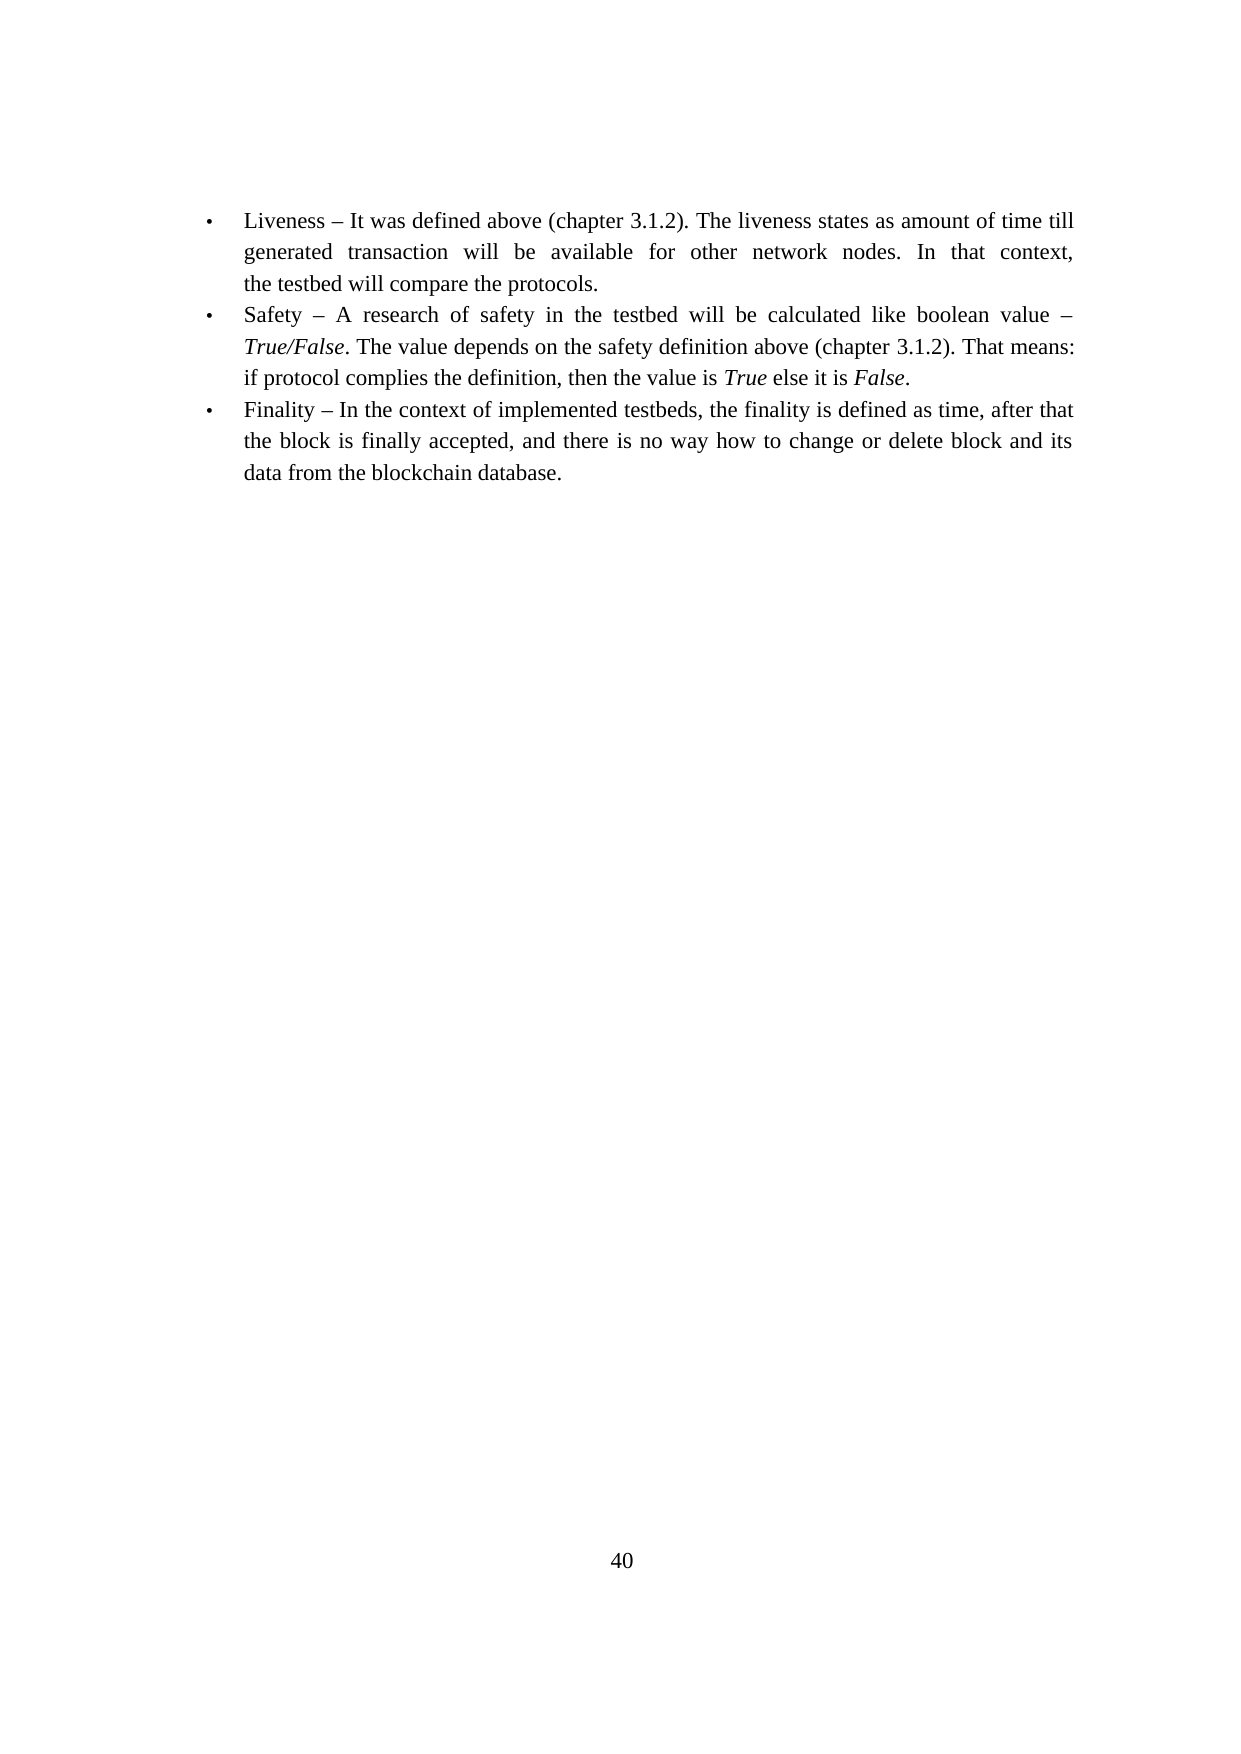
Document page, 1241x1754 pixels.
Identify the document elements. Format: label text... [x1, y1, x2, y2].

list Finality – In the context of implemented testbeds, the finality is defined as time, after that the block is finally accepted, and there is no way how to change or delete block and its data from the blockchain database. [206, 396, 1075, 486]
list Safety – A research of safety in the testbed will be calculated like boolean value – True/False. The value depends on the safety definition above (chapter 3.1.2). That means: if protocol complies the definition, then the value is True else it is False. [206, 301, 1075, 391]
list Liveness – It was defined above (chapter 3.1.2). The liveness states as amount of time till generated transaction will be available for other network nodes. In that context, the testbed will compare the protocols. [206, 207, 1075, 296]
